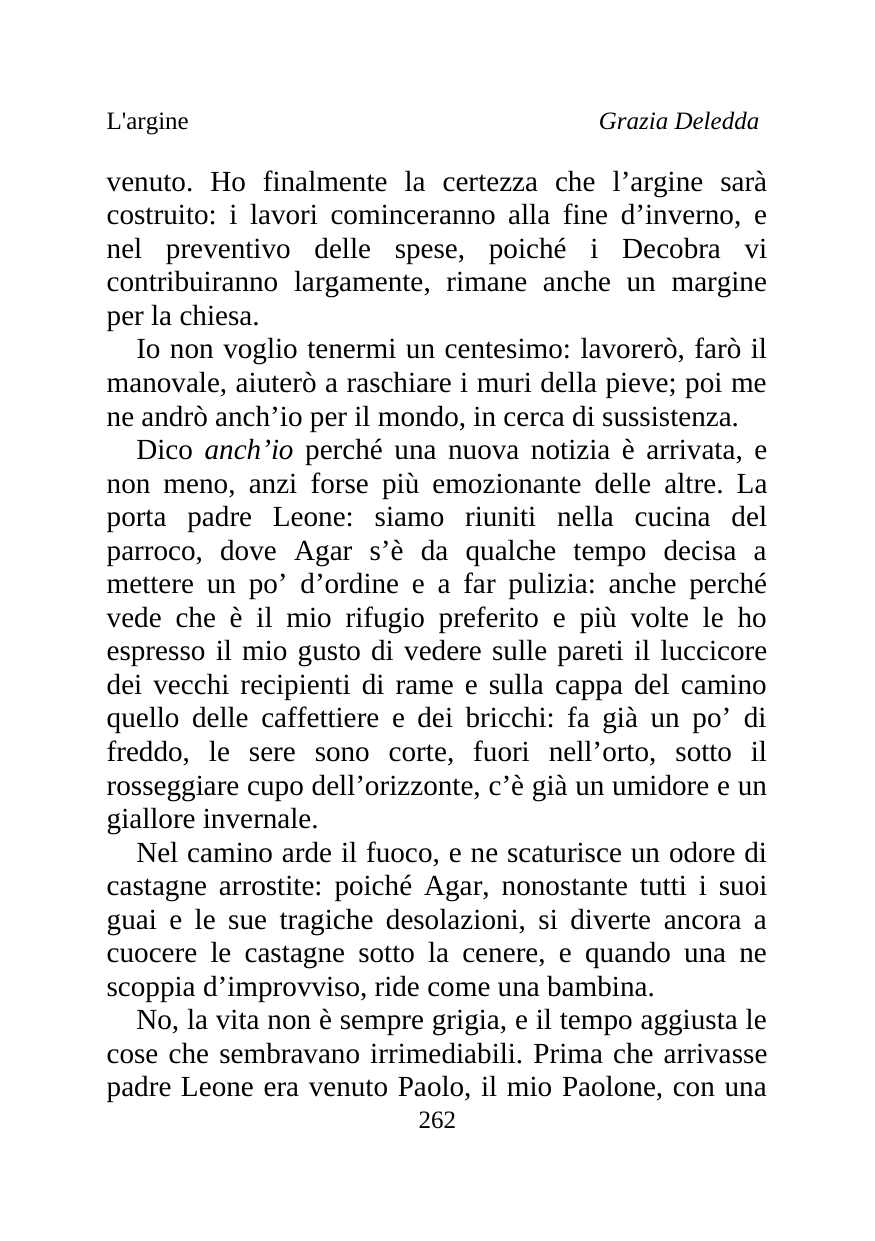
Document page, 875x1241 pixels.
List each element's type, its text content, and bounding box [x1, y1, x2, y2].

text venuto. Ho finalmente la certezza che l’argine sarà costruito: i lavori cominceranno alla fine d’inverno, e nel preventivo delle spese, poiché i Decobra vi contribuiranno largamente, rimane anche un margine per la chiesa. [106, 164, 768, 332]
text No, la vita non è sempre grigia, e il tempo aggiusta le cose che sembravano irrimediabili. Prima che arrivasse padre Leone era venuto Paolo, il mio Paolone, con una [106, 1002, 768, 1103]
text Dico anch’io perché una nuova notizia è arrivata, e non meno, anzi forse più emozionante delle altre. La porta padre Leone: siamo riuniti nella cucina del parroco, dove Agar s’è da qualche tempo decisa a mettere un po’ d’ordine e a far pulizia: anche perché vede che è il mio rifugio preferito e più volte le ho espresso il mio gusto di vedere sulle pareti il luccicore dei vecchi recipienti di rame e sulla cappa del camino quello delle caffettiere e dei bricchi: fa già un po’ di freddo, le sere sono corte, fuori nell’orto, sotto il rosseggiare cupo dell’orizzonte, c’è già un umidore e un giallore invernale. [106, 432, 768, 835]
text Io non voglio tenermi un centesimo: lavorerò, farò il manovale, aiuterò a raschiare i muri della pieve; poi me ne andrò anch’io per il mondo, in cerca di sussistenza. [106, 332, 768, 432]
text Nel camino arde il fuoco, e ne scaturisce un odore di castagne arrostite: poiché Agar, nonostante tutti i suoi guai e le sue tragiche desolazioni, si diverte ancora a cuocere le castagne sotto la cenere, e quando una ne scoppia d’improvviso, ride come una bambina. [106, 835, 768, 1002]
